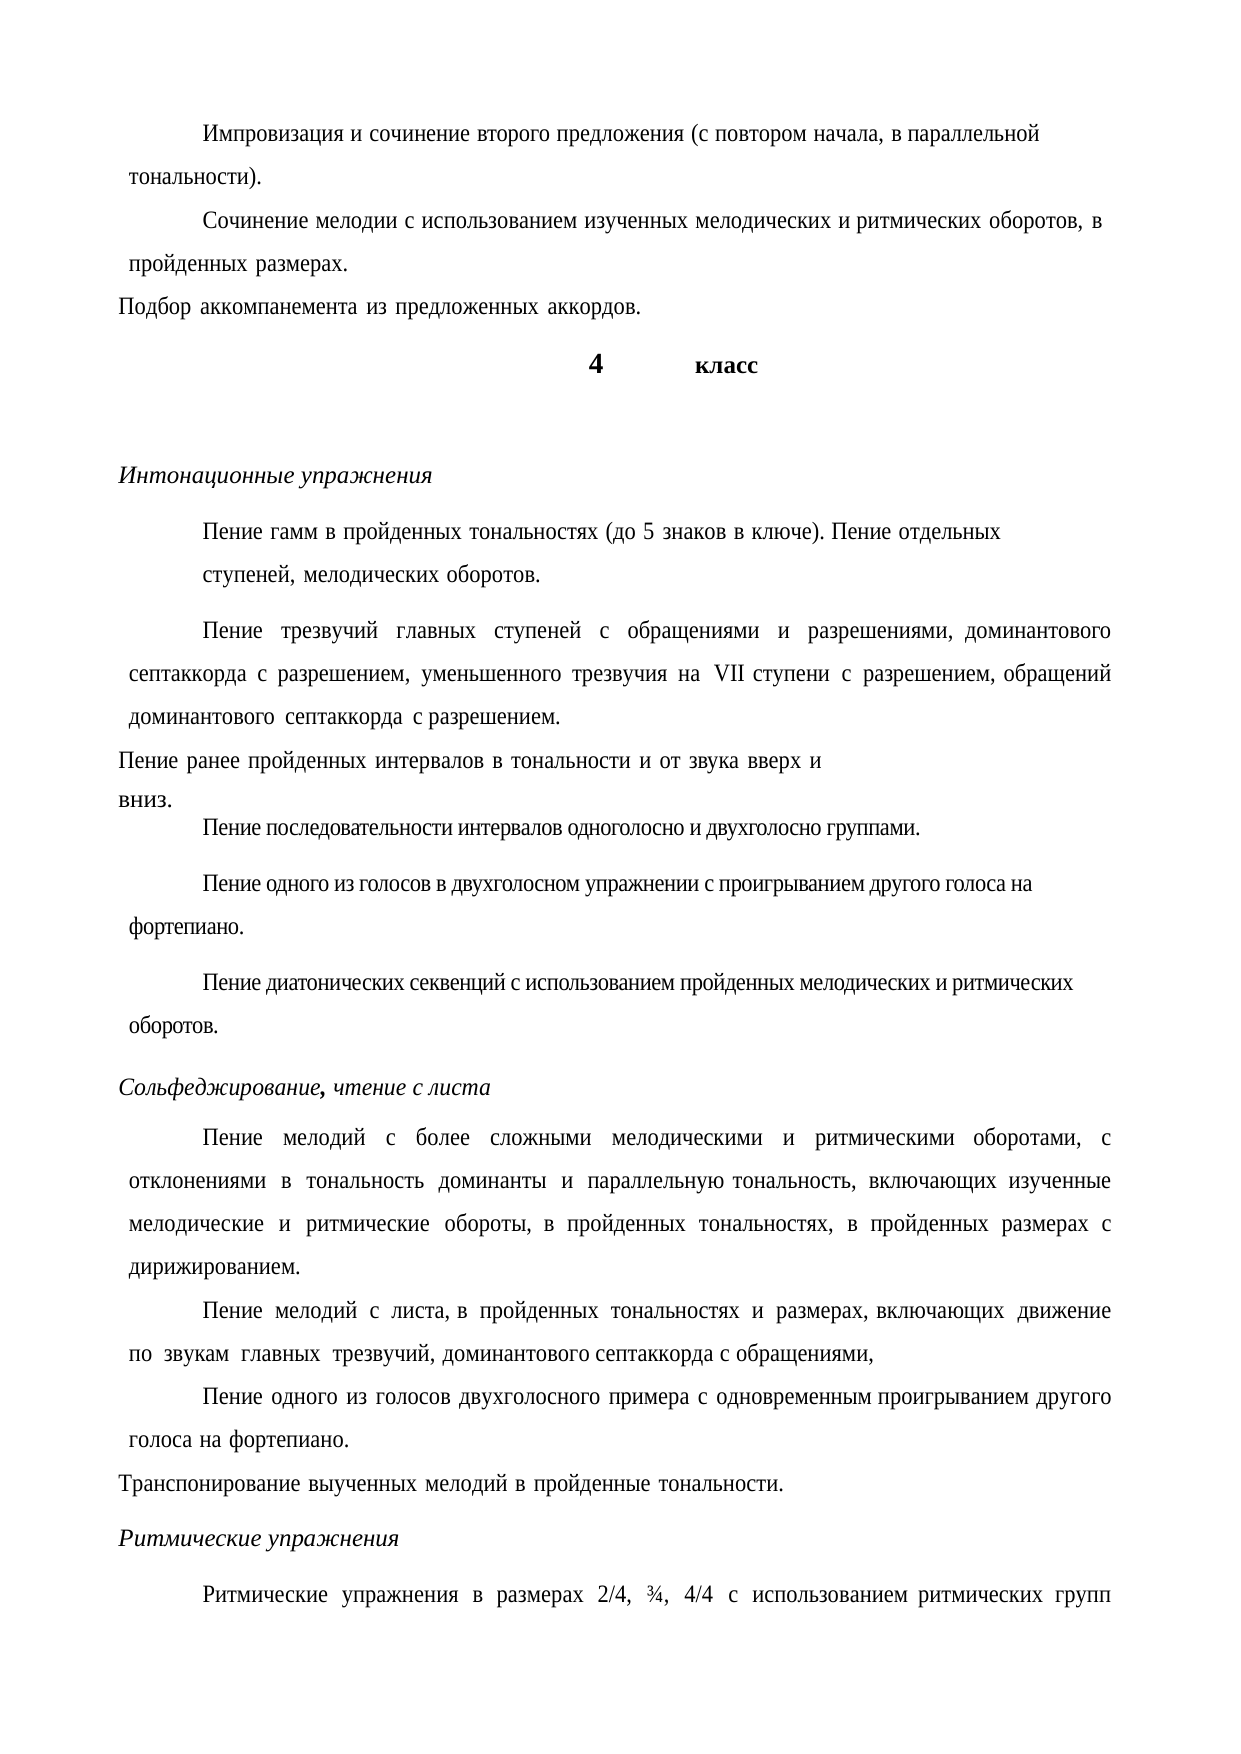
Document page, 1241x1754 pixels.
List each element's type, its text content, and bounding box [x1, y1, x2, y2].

text Транспонирование выученных мелодий в пройденные тональности. [118, 1468, 1122, 1496]
text Интонационные упражнения [118, 460, 1122, 489]
text Пение одного из голосов двухголосного примера с одновременным проигрыванием другого голоса на фортепиано. [129, 1381, 1112, 1453]
text Импровизация и сочинение второго предложения (с повтором начала, в параллельной тональности). [129, 118, 1111, 190]
text Пение гамм в пройденных тональностях (до 5 знаков в ключе). Пение отдельных ступеней, мелодических оборотов. [202, 516, 1024, 588]
text Пение последовательности интервалов одноголосно и двухголосно группами. [129, 812, 1111, 841]
text Пение одного из голосов в двухголосном упражнении с проигрыванием другого голоса на фортепиано. [129, 868, 1111, 940]
text Сочинение мелодии с использованием изученных мелодических и ритмических оборотов, в пройденных размерах. [129, 205, 1122, 277]
text Ритмические упражнения [118, 1523, 1122, 1552]
text Подбор аккомпанемента из предложенных аккордов. [118, 291, 1122, 320]
text Пение ранее пройденных интервалов в тональности и от звука вверх и [118, 745, 1122, 774]
text Пение диатонических секвенций с использованием пройденных мелодических и ритмических оборотов. [129, 967, 1111, 1038]
text Пение мелодий с более сложными мелодическими и ритмическими оборотами, с отклонениями в тональность доминанты и параллельную тональность, включающих изученные мелодические и ритмические обороты, в пройденных тональностях, в пройденных размерах с дирижированием. [129, 1122, 1112, 1280]
text Ритмические упражнения в размерах 2/4, ¾, 4/4 с использованием ритмических групп [129, 1579, 1112, 1608]
text Пение трезвучий главных ступеней с обращениями и разрешениями, доминантового септаккорда с разрешением, уменьшенного трезвучия на VII ступени с разрешением, обращений доминантового септаккорда с разрешением. [129, 615, 1112, 730]
text Сольфеджирование, чтение с листа [118, 1072, 1122, 1101]
list класс [224, 347, 1122, 380]
text Пение мелодий с листа, в пройденных тональностях и размерах, включающих движение по звукам главных трезвучий, доминантового септаккорда с обращениями, [129, 1295, 1111, 1367]
text вниз. [118, 788, 1122, 812]
